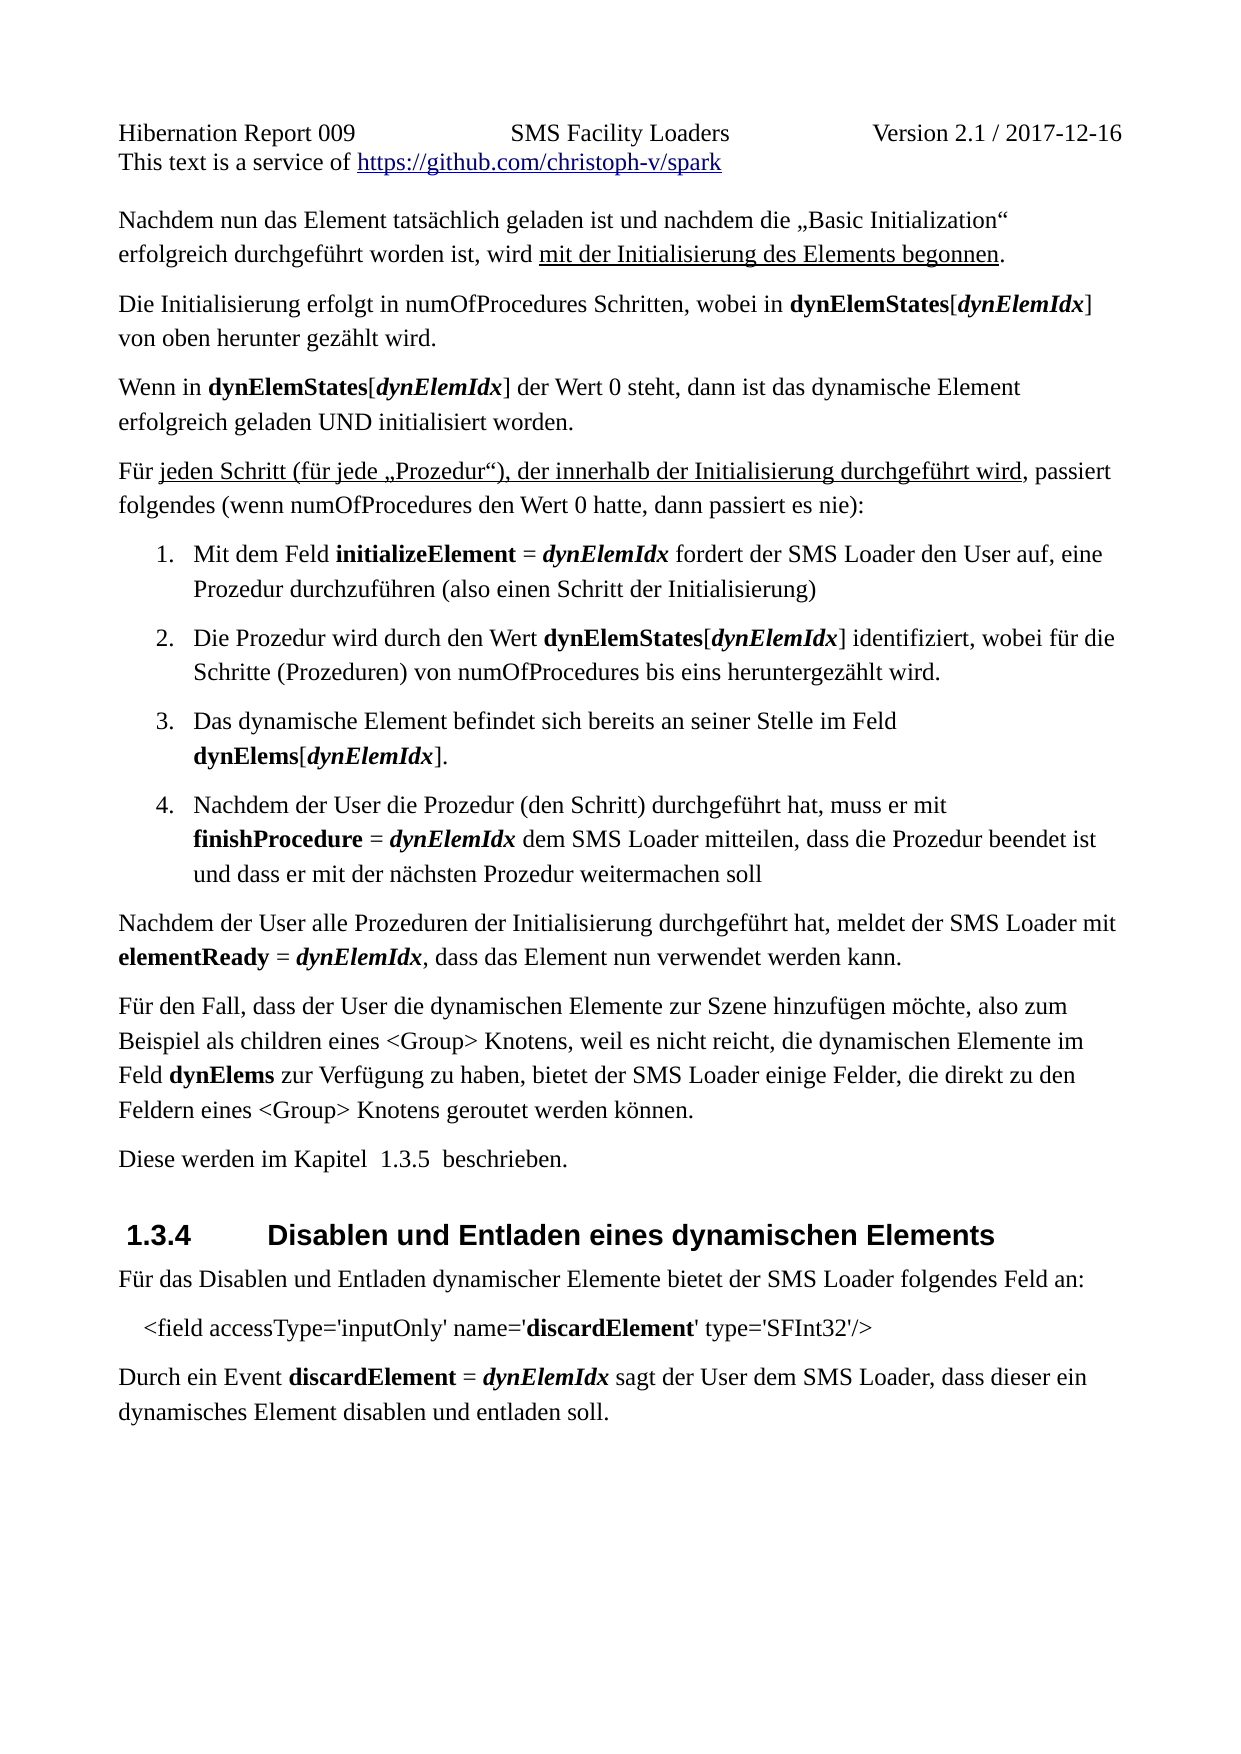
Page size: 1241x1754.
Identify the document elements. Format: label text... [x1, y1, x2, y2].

text Nachdem nun das Element tatsächlich geladen ist und nachdem die „Basic Initialization“ erfolgreich durchgeführt worden ist, wird mit der Initialisierung des Elements begonnen. [118, 205, 1122, 268]
text Diese werden im Kapitel 1.3.5 beschrieben. [118, 1144, 1122, 1173]
list Mit dem Feld initializeElement = dynElemIdx fordert der SMS Loader den User auf, eine Prozedur durchzuführen (also einen Schritt der Initialisierung) [156, 539, 1122, 602]
text Nachdem der User alle Prozeduren der Initialisierung durchgeführt hat, meldet der SMS Loader mit elementReady = dynElemIdx, dass das Element nun verwendet werden kann. [118, 908, 1122, 971]
list Das dynamische Element befindet sich bereits an seiner Stelle im Feld dynElems[dynElemIdx]. [156, 706, 1122, 769]
text Die Initialisierung erfolgt in numOfProcedures Schritten, wobei in dynElemStates[dynElemIdx] von oben herunter gezählt wird. [118, 289, 1122, 352]
text Wenn in dynElemStates[dynElemIdx] der Wert 0 steht, dann ist das dynamische Element erfolgreich geladen UND initialisiert worden. [118, 372, 1122, 435]
text Für den Fall, dass der User die dynamischen Elemente zur Szene hinzufügen möchte, also zum Beispiel als children eines <Group> Knotens, weil es nicht reicht, die dynamischen Elemente im Feld dynElems zur Verfügung zu haben, bietet der SMS Loader einige Felder, die direkt zu den Feldern eines <Group> Knotens geroutet werden können. [118, 991, 1122, 1124]
subtitle Disablen und Entladen eines dynamischen Elements [118, 1218, 1122, 1252]
list Nachdem der User die Prozedur (den Schritt) durchgeführt hat, muss er mit finishProcedure = dynElemIdx dem SMS Loader mitteilen, dass die Prozedur beendet ist und dass er mit der nächsten Prozedur weitermachen soll [156, 790, 1122, 888]
text <field accessType='inputOnly' name='discardElement' type='SFInt32'/> [118, 1313, 1122, 1342]
text Für das Disablen und Entladen dynamischer Elemente bietet der SMS Loader folgendes Feld an: [118, 1264, 1122, 1293]
list Die Prozedur wird durch den Wert dynElemStates[dynElemIdx] identifiziert, wobei für die Schritte (Prozeduren) von numOfProcedures bis eins heruntergezählt wird. [156, 623, 1122, 686]
text Durch ein Event discardElement = dynElemIdx sagt der User dem SMS Loader, dass dieser ein dynamisches Element disablen und entladen soll. [118, 1362, 1122, 1425]
text Für jeden Schritt (für jede „Prozedur“), der innerhalb der Initialisierung durchgeführt wird, passiert folgendes (wenn numOfProcedures den Wert 0 hatte, dann passiert es nie): [118, 456, 1122, 519]
